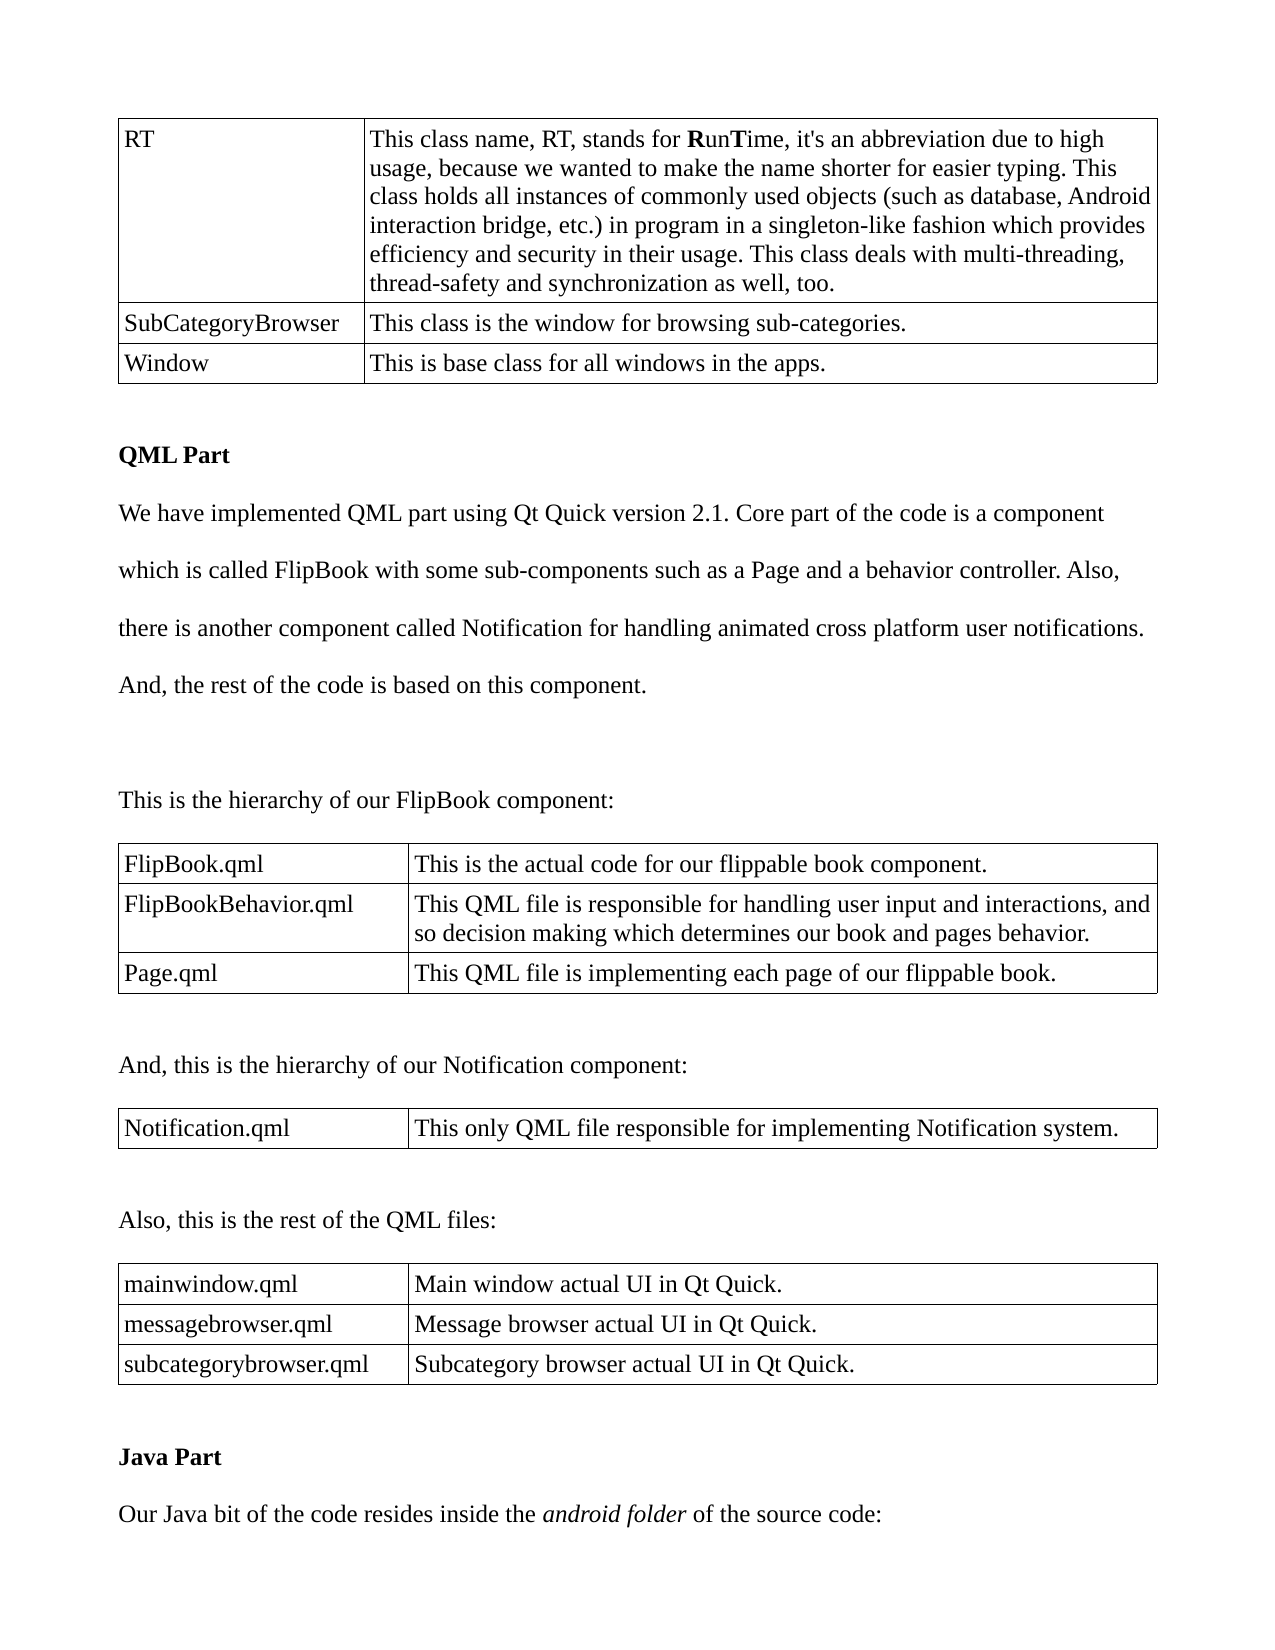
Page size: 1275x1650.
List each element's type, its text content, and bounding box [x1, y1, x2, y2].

text Java Part [118, 1442, 1157, 1470]
text We have implemented QML part using Qt Quick version 2.1. Core part of the code is a component which is called FlipBook with some sub-components such as a Page and a behavior controller. Also, there is another component called Notification for handling animated cross platform user notifications. And, the rest of the code is based on this component. [118, 498, 1157, 699]
table_cell This QML file is implementing each page of our flippable book. [409, 953, 1157, 993]
text This is the hierarchy of our FlipBook component: [118, 785, 1157, 814]
table_cell This class is the window for browsing sub-categories. [365, 303, 1157, 342]
table_header This only QML file responsible for implementing Notification system. [409, 1109, 1157, 1148]
table_cell Message browser actual UI in Qt Quick. [409, 1305, 1157, 1344]
text And, this is the hierarchy of our Notification component: [118, 1050, 1157, 1079]
table_header Notification.qml [119, 1109, 408, 1148]
table_header This is the actual code for our flippable book component. [409, 844, 1157, 883]
table_header FlipBook.qml [119, 844, 408, 883]
text Also, this is the rest of the QML files: [118, 1206, 1157, 1234]
table_header mainwindow.qml [119, 1264, 408, 1303]
text Our Java bit of the code resides inside the android folder of the source code: [118, 1499, 1157, 1528]
table_cell RT [119, 119, 364, 302]
table_header Main window actual UI in Qt Quick. [409, 1264, 1157, 1303]
table_cell Subcategory browser actual UI in Qt Quick. [409, 1345, 1157, 1384]
table_cell SubCategoryBrowser [119, 303, 364, 342]
table_cell This is base class for all windows in the apps. [365, 344, 1157, 383]
table_cell Page.qml [119, 953, 408, 993]
table_cell This QML file is responsible for handling user input and interactions, and so decision making which determines our book and pages behavior. [409, 884, 1157, 952]
table_cell messagebrowser.qml [119, 1305, 408, 1344]
table_cell FlipBookBehavior.qml [119, 884, 408, 952]
table_cell Window [119, 344, 364, 383]
table_cell This class name, RT, stands for RunTime, it's an abbreviation due to high usage, because we wanted to make the name shorter for easier typing. This class holds all instances of commonly used objects (such as database, Android interaction bridge, etc.) in program in a singleton-like fashion which provides efficiency and security in their usage. This class deals with multi-threading, thread-safety and synchronization as well, too. [365, 119, 1157, 302]
text QML Part [118, 440, 1157, 469]
table_cell subcategorybrowser.qml [119, 1345, 408, 1384]
